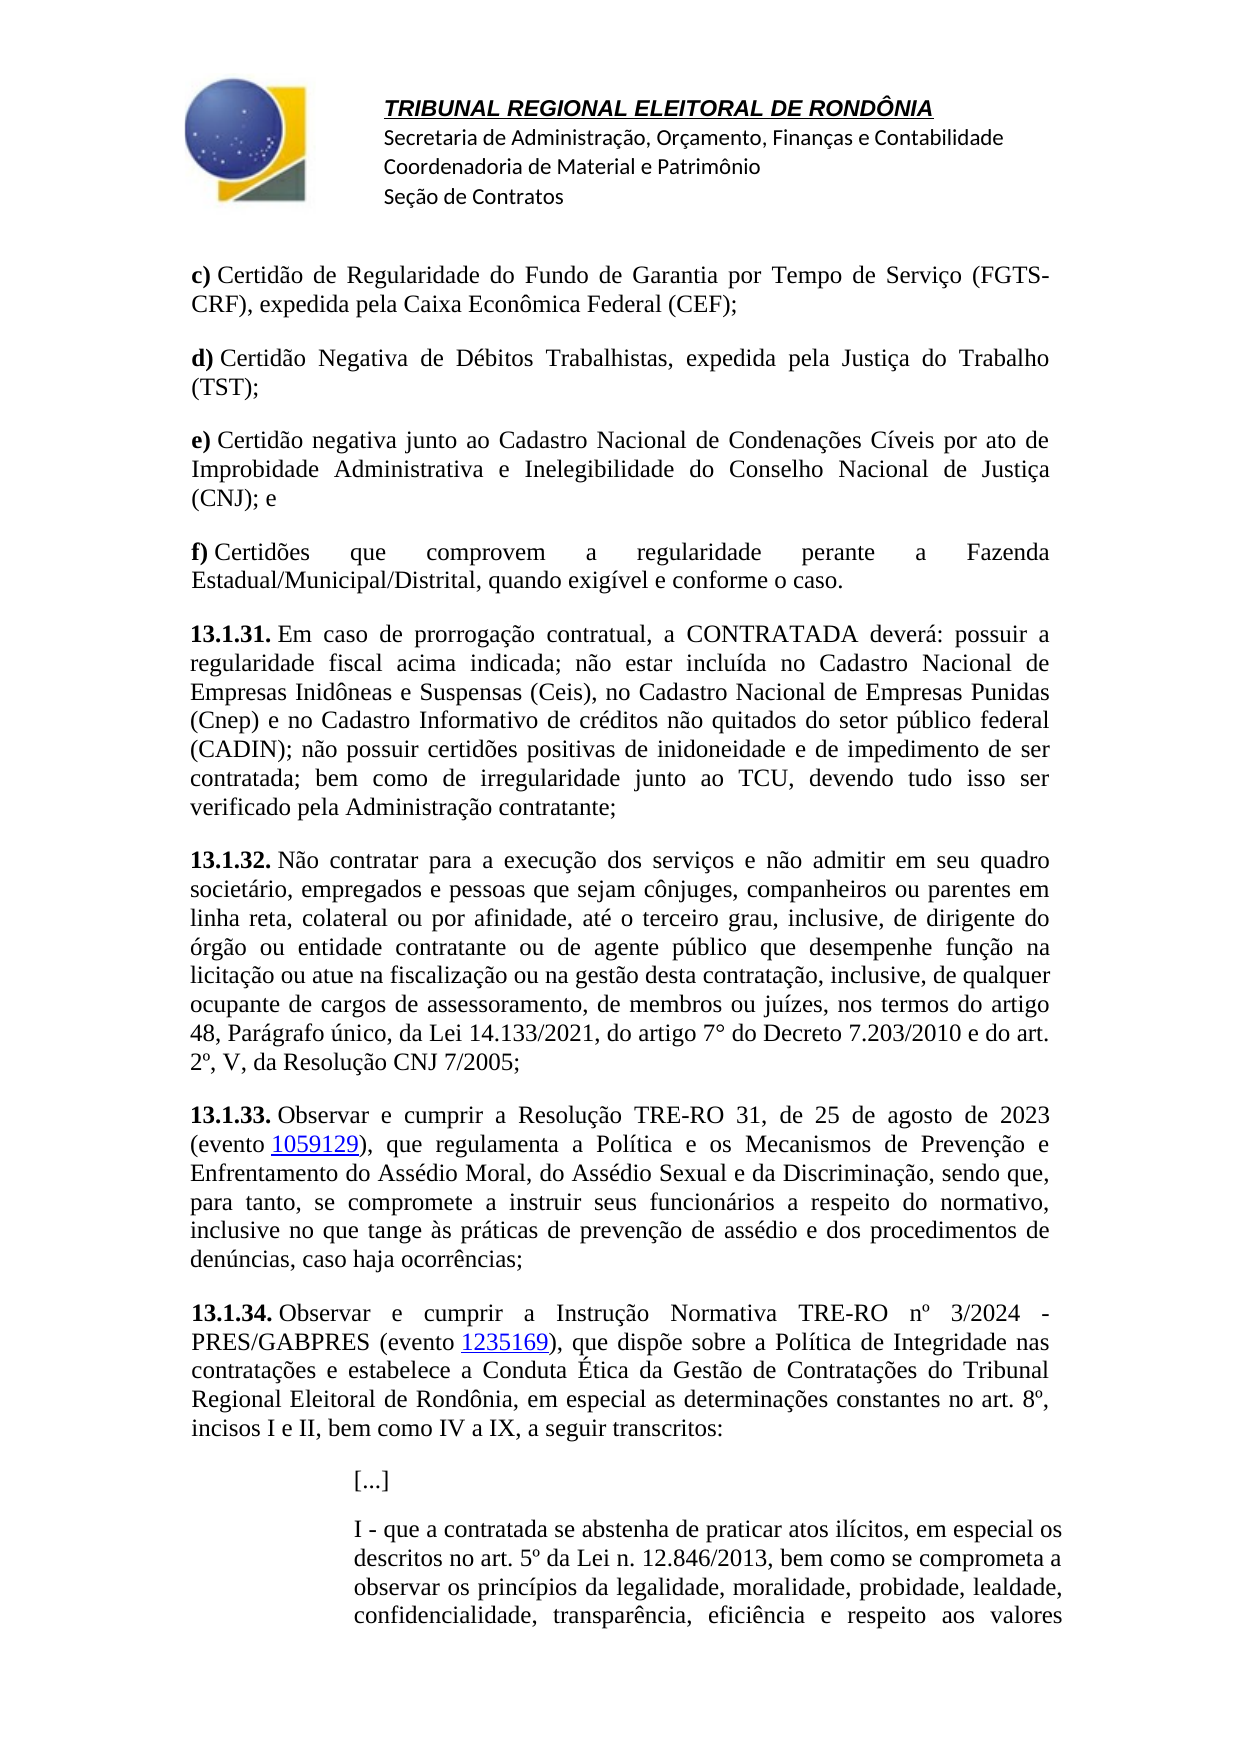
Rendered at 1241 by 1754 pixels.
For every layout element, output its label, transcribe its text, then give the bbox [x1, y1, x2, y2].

text f) Certidões que comprovem a regularidade perante a Fazenda Estadual/Municipal/Distrital, quando exigível e conforme o caso. [191, 537, 1051, 594]
text e) Certidão negativa junto ao Cadastro Nacional de Condenações Cíveis por ato de Improbidade Administrativa e Inelegibilidade do Conselho Nacional de Justiça (CNJ); e [191, 426, 1051, 512]
text 13.1.31. Em caso de prorrogação contratual, a CONTRATADA deverá: possuir a regularidade fiscal acima indicada; não estar incluída no Cadastro Nacional de Empresas Inidôneas e Suspensas (Ceis), no Cadastro Nacional de Empresas Punidas (Cnep) e no Cadastro Informativo de créditos não quitados do setor público federal (CADIN); não possuir certidões positivas de inidoneidade e de impedimento de ser contratada; bem como de irregularidade junto ao TCU, devendo tudo isso ser verificado pela Administração contratante; [190, 619, 1051, 821]
text c) Certidão de Regularidade do Fundo de Garantia por Tempo de Serviço (FGTS-CRF), expedida pela Caixa Econômica Federal (CEF); [191, 261, 1051, 318]
text 13.1.34. Observar e cumprir a Instrução Normativa TRE-RO nº 3/2024 - PRES/GABPRES (evento 1235169), que dispõe sobre a Política de Integridade nas contratações e estabelece a Conduta Ética da Gestão de Contratações do Tribunal Regional Eleitoral de Rondônia, em especial as determinações constantes no art. 8º, incisos I e II, bem como IV a IX, a seguir transcritos: [191, 1298, 1051, 1442]
text I - que a contratada se abstenha de praticar atos ilícitos, em especial os descritos no art. 5º da Lei n. 12.846/2013, bem como se comprometa a observar os princípios da legalidade, moralidade, probidade, lealdade, confidencialidade, transparência, eficiência e respeito aos valores [354, 1514, 1063, 1629]
text [...] [354, 1465, 1063, 1493]
text 13.1.32. Não contratar para a execução dos serviços e não admitir em seu quadro societário, empregados e pessoas que sejam cônjuges, companheiros ou parentes em linha reta, colateral ou por afinidade, até o terceiro grau, inclusive, de dirigente do órgão ou entidade contratante ou de agente público que desempenhe função na licitação ou atue na fiscalização ou na gestão desta contratação, inclusive, de qualquer ocupante de cargos de assessoramento, de membros ou juízes, nos termos do artigo 48, Parágrafo único, da Lei 14.133/2021, do artigo 7° do Decreto 7.203/2010 e do art. 2º, V, da Resolução CNJ 7/2005; [190, 846, 1051, 1076]
text d) Certidão Negativa de Débitos Trabalhistas, expedida pela Justiça do Trabalho (TST); [191, 343, 1051, 401]
text 13.1.33. Observar e cumprir a Resolução TRE-RO 31, de 25 de agosto de 2023 (evento 1059129), que regulamenta a Política e os Mecanismos de Prevenção e Enfrentamento do Assédio Moral, do Assédio Sexual e da Discriminação, sendo que, para tanto, se compromete a instruir seus funcionários a respeito do normativo, inclusive no que tange às práticas de prevenção de assédio e dos procedimentos de denúncias, caso haja ocorrências; [190, 1101, 1051, 1273]
